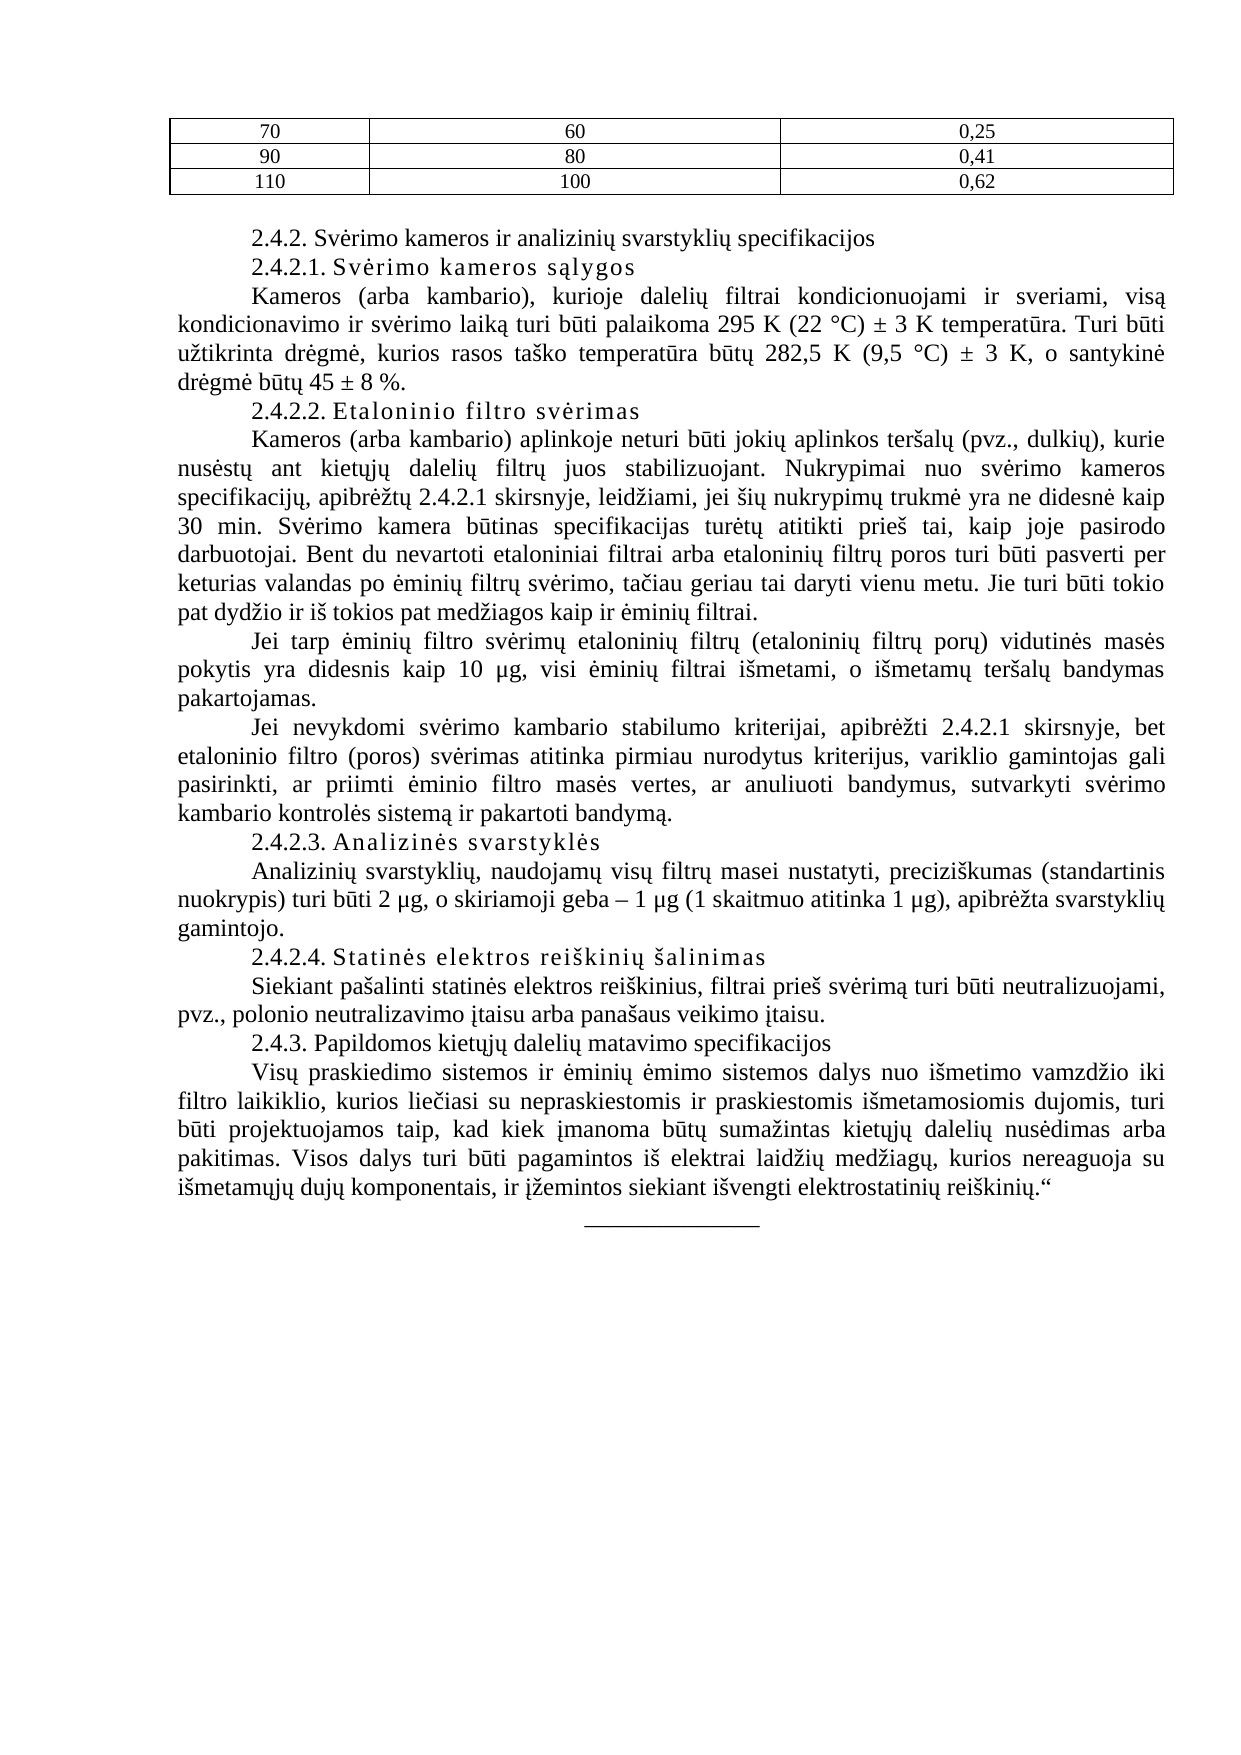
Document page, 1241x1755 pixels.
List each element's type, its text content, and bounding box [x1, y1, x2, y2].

text 2.4.2.2. Etaloninio filtro svėrimas [177, 396, 1166, 424]
table_cell 80 [370, 144, 780, 168]
text Jei nevykdomi svėrimo kambario stabilumo kriterijai, apibrėžti 2.4.2.1 skirsnyje, bet etaloninio filtro (poros) svėrimas atitinka pirmiau nurodytus kriterijus, variklio gamintojas gali pasirinkti, ar priimti ėminio filtro masės vertes, ar anuliuoti bandymus, sutvarkyti svėrimo kambario kontrolės sistemą ir pakartoti bandymą. [177, 712, 1166, 827]
table_cell 60 [370, 119, 780, 143]
text Siekiant pašalinti statinės elektros reiškinius, filtrai prieš svėrimą turi būti neutralizuojami, pvz., polonio neutralizavimo įtaisu arba panašaus veikimo įtaisu. [177, 971, 1166, 1028]
table_cell 0,41 [781, 144, 1173, 168]
table_cell 110 [171, 169, 369, 193]
text 2.4.2.3. Analizinės svarstyklės [177, 827, 1166, 856]
table_cell 100 [370, 169, 780, 193]
text Analizinių svarstyklių, naudojamų visų filtrų masei nustatyti, preciziškumas (standartinis nuokrypis) turi būti 2 μg, o skiriamoji geba – 1 μg (1 skaitmuo atitinka 1 μg), apibrėžta svarstyklių gamintojo. [177, 856, 1166, 942]
table_cell 90 [171, 144, 369, 168]
table_cell 0,62 [781, 169, 1173, 193]
text Visų praskiedimo sistemos ir ėminių ėmimo sistemos dalys nuo išmetimo vamzdžio iki filtro laikiklio, kurios liečiasi su nepraskiestomis ir praskiestomis išmetamosiomis dujomis, turi būti projektuojamos taip, kad kiek įmanoma būtų sumažintas kietųjų dalelių nusėdimas arba pakitimas. Visos dalys turi būti pagamintos iš elektrai laidžių medžiagų, kurios nereaguoja su išmetamųjų dujų komponentais, ir įžemintos siekiant išvengti elektrostatinių reiškinių.“ [177, 1057, 1166, 1201]
text Kameros (arba kambario), kurioje dalelių filtrai kondicionuojami ir sveriami, visą kondicionavimo ir svėrimo laiką turi būti palaikoma 295 K (22 °C) ± 3 K temperatūra. Turi būti užtikrinta drėgmė, kurios rasos taško temperatūra būtų 282,5 K (9,5 °C) ± 3 K, o santykinė drėgmė būtų 45 ± 8 %. [177, 281, 1166, 396]
text Kameros (arba kambario) aplinkoje neturi būti jokių aplinkos teršalų (pvz., dulkių), kurie nusėstų ant kietųjų dalelių filtrų juos stabilizuojant. Nukrypimai nuo svėrimo kameros specifikacijų, apibrėžtų 2.4.2.1 skirsnyje, leidžiami, jei šių nukrypimų trukmė yra ne didesnė kaip 30 min. Svėrimo kamera būtinas specifikacijas turėtų atitikti prieš tai, kaip joje pasirodo darbuotojai. Bent du nevartoti etaloniniai filtrai arba etaloninių filtrų poros turi būti pasverti per keturias valandas po ėminių filtrų svėrimo, tačiau geriau tai daryti vienu metu. Jie turi būti tokio pat dydžio ir iš tokios pat medžiagos kaip ir ėminių filtrai. [177, 424, 1166, 626]
table_cell 0,25 [781, 119, 1173, 143]
text 2.4.2. Svėrimo kameros ir analizinių svarstyklių specifikacijos [177, 223, 1166, 252]
table_cell 70 [171, 119, 369, 143]
text ______________ [177, 1201, 1166, 1229]
text Jei tarp ėminių filtro svėrimų etaloninių filtrų (etaloninių filtrų porų) vidutinės masės pokytis yra didesnis kaip 10 μg, visi ėminių filtrai išmetami, o išmetamų teršalų bandymas pakartojamas. [177, 626, 1166, 712]
text 2.4.2.1. Svėrimo kameros sąlygos [177, 252, 1166, 281]
text 2.4.2.4. Statinės elektros reiškinių šalinimas [177, 942, 1166, 971]
text 2.4.3. Papildomos kietųjų dalelių matavimo specifikacijos [177, 1028, 1166, 1057]
